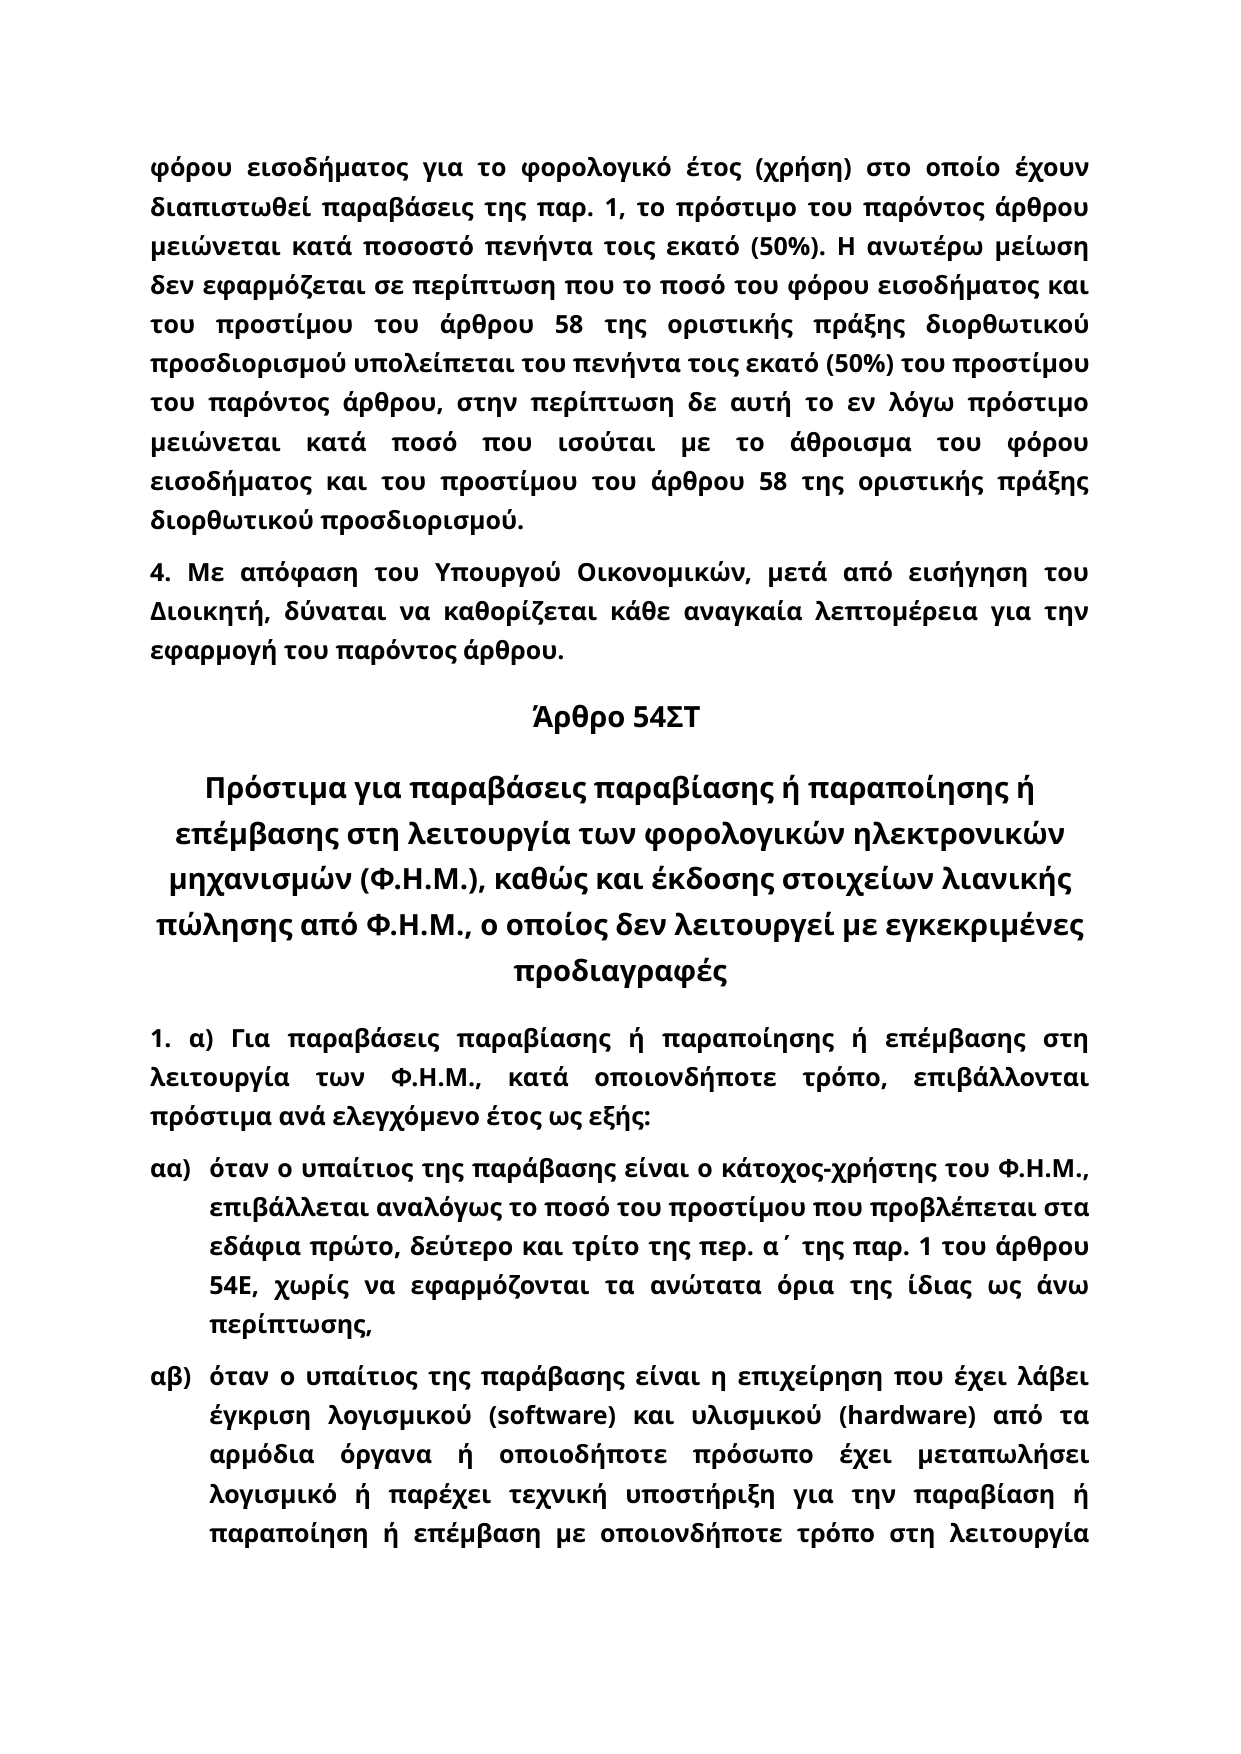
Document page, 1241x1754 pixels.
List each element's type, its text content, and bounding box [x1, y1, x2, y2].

text 4. Με απόφαση του Υπουργού Οικονομικών, μετά από εισήγηση του Διοικητή, δύναται να καθορίζεται κάθε αναγκαία λεπτομέρεια για την εφαρμογή του παρόντος άρθρου. [150, 554, 1090, 667]
text 1. α) Για παραβάσεις παραβίασης ή παραποίησης ή επέμβασης στη λειτουργία των Φ.Η.Μ., κατά οποιονδήποτε τρόπο, επιβάλλονται πρόστιμα ανά ελεγχόμενο έτος ως εξής: [150, 1020, 1090, 1133]
subtitle Άρθρο 54ΣΤ [150, 697, 1090, 736]
subtitle Πρόστιμα για παραβάσεις παραβίασης ή παραποίησης ή επέμβασης στη λειτουργία των φορολογικών ηλεκτρονικών μηχανισμών (Φ.Η.Μ.), καθώς και έκδοσης στοιχείων λιανικής πώλησης από Φ.Η.Μ., ο οποίος δεν λειτουργεί με εγκεκριμένες προδιαγραφές [150, 767, 1090, 989]
text φόρου εισοδήματος για το φορολογικό έτος (χρήση) στο οποίο έχουν διαπιστωθεί παραβάσεις της παρ. 1, το πρόστιμο του παρόντος άρθρου μειώνεται κατά ποσοστό πενήντα τοις εκατό (50%). Η ανωτέρω μείωση δεν εφαρμόζεται σε περίπτωση που το ποσό του φόρου εισοδήματος και του προστίμου του άρθρου 58 της οριστικής πράξης διορθωτικού προσδιορισμού υπολείπεται του πενήντα τοις εκατό (50%) του προστίμου του παρόντος άρθρου, στην περίπτωση δε αυτή το εν λόγω πρόστιμο μειώνεται κατά ποσό που ισούται με το άθροισμα του φόρου εισοδήματος και του προστίμου του άρθρου 58 της οριστικής πράξης διορθωτικού προσδιορισμού. [150, 150, 1090, 537]
list αα) όταν ο υπαίτιος της παράβασης είναι ο κάτοχος-χρήστης του Φ.Η.Μ., επιβάλλεται αναλόγως το ποσό του προστίμου που προβλέπεται στα εδάφια πρώτο, δεύτερο και τρίτο της περ. α΄ της παρ. 1 του άρθρου 54Ε, χωρίς να εφαρμόζονται τα ανώτατα όρια της ίδιας ως άνω περίπτωσης, [150, 1150, 1090, 1341]
list αβ) όταν ο υπαίτιος της παράβασης είναι η επιχείρηση που έχει λάβει έγκριση λογισμικού (software) και υλισμικού (hardware) από τα αρμόδια όργανα ή οποιοδήποτε πρόσωπο έχει μεταπωλήσει λογισμικό ή παρέχει τεχνική υποστήριξη για την παραβίαση ή παραποίηση ή επέμβαση με οποιονδήποτε τρόπο στη λειτουργία [150, 1359, 1090, 1549]
